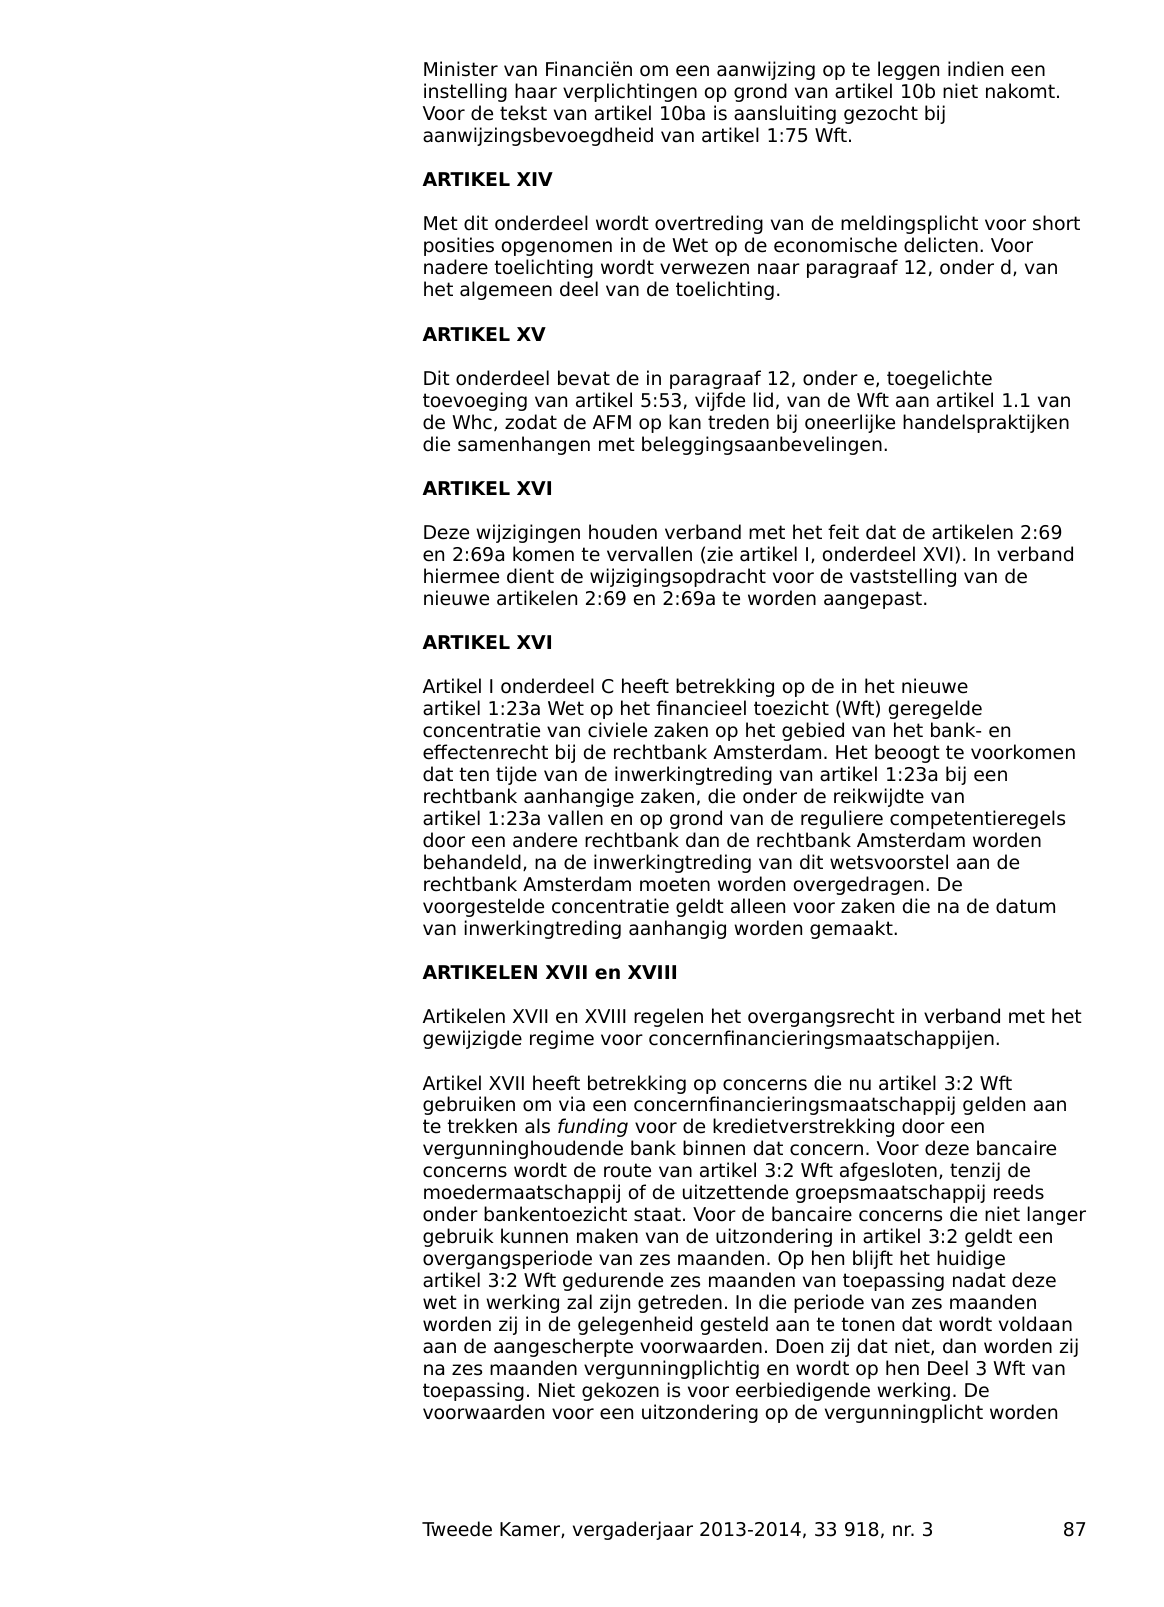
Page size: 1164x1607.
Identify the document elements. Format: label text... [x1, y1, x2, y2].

text Artikelen XVII en XVIII regelen het overgangsrecht in verband met het gewijzigde regime voor concernfinancieringsmaatschappijen. [422, 1006, 1087, 1050]
subtitle ARTIKELEN XVII en XVIII [422, 962, 1087, 984]
subtitle ARTIKEL XIV [422, 169, 1087, 191]
text Minister van Financiën om een aanwijzing op te leggen indien een instelling haar verplichtingen op grond van artikel 10b niet nakomt. Voor de tekst van artikel 10ba is aansluiting gezocht bij aanwijzingsbevoegdheid van artikel 1:75 Wft. [422, 59, 1087, 147]
subtitle ARTIKEL XVI [422, 478, 1087, 500]
text Artikel XVII heeft betrekking op concerns die nu artikel 3:2 Wft gebruiken om via een concernfinancieringsmaatschappij gelden aan te trekken als funding voor de kredietverstrekking door een vergunninghoudende bank binnen dat concern. Voor deze bancaire concerns wordt de route van artikel 3:2 Wft afgesloten, tenzij de moedermaatschappij of de uitzettende groepsmaatschappij reeds onder bankentoezicht staat. Voor de bancaire concerns die niet langer gebruik kunnen maken van de uitzondering in artikel 3:2 geldt een overgangsperiode van zes maanden. Op hen blijft het huidige artikel 3:2 Wft gedurende zes maanden van toepassing nadat deze wet in werking zal zijn getreden. In die periode van zes maanden worden zij in de gelegenheid gesteld aan te tonen dat wordt voldaan aan de aangescherpte voorwaarden. Doen zij dat niet, dan worden zij na zes maanden vergunningplichtig en wordt op hen Deel 3 Wft van toepassing. Niet gekozen is voor eerbiedigende werking. De voorwaarden voor een uitzondering op de vergunningplicht worden [422, 1072, 1087, 1424]
text Dit onderdeel bevat de in paragraaf 12, onder e, toegelichte toevoeging van artikel 5:53, vijfde lid, van de Wft aan artikel 1.1 van de Whc, zodat de AFM op kan treden bij oneerlijke handelspraktijken die samenhangen met beleggingsaanbevelingen. [422, 368, 1087, 456]
text Artikel I onderdeel C heeft betrekking op de in het nieuwe artikel 1:23a Wet op het financieel toezicht (Wft) geregelde concentratie van civiele zaken op het gebied van het bank- en effectenrecht bij de rechtbank Amsterdam. Het beoogt te voorkomen dat ten tijde van de inwerkingtreding van artikel 1:23a bij een rechtbank aanhangige zaken, die onder de reikwijdte van artikel 1:23a vallen en op grond van de reguliere competentieregels door een andere rechtbank dan de rechtbank Amsterdam worden behandeld, na de inwerkingtreding van dit wetsvoorstel aan de rechtbank Amsterdam moeten worden overgedragen. De voorgestelde concentratie geldt alleen voor zaken die na de datum van inwerkingtreding aanhangig worden gemaakt. [422, 676, 1087, 940]
text Deze wijzigingen houden verband met het feit dat de artikelen 2:69 en 2:69a komen te vervallen (zie artikel I, onderdeel XVI). In verband hiermee dient de wijzigingsopdracht voor de vaststelling van de nieuwe artikelen 2:69 en 2:69a te worden aangepast. [422, 522, 1087, 610]
text Met dit onderdeel wordt overtreding van de meldingsplicht voor short posities opgenomen in de Wet op de economische delicten. Voor nadere toelichting wordt verwezen naar paragraaf 12, onder d, van het algemeen deel van de toelichting. [422, 213, 1087, 301]
subtitle ARTIKEL XVI [422, 632, 1087, 654]
subtitle ARTIKEL XV [422, 323, 1087, 345]
